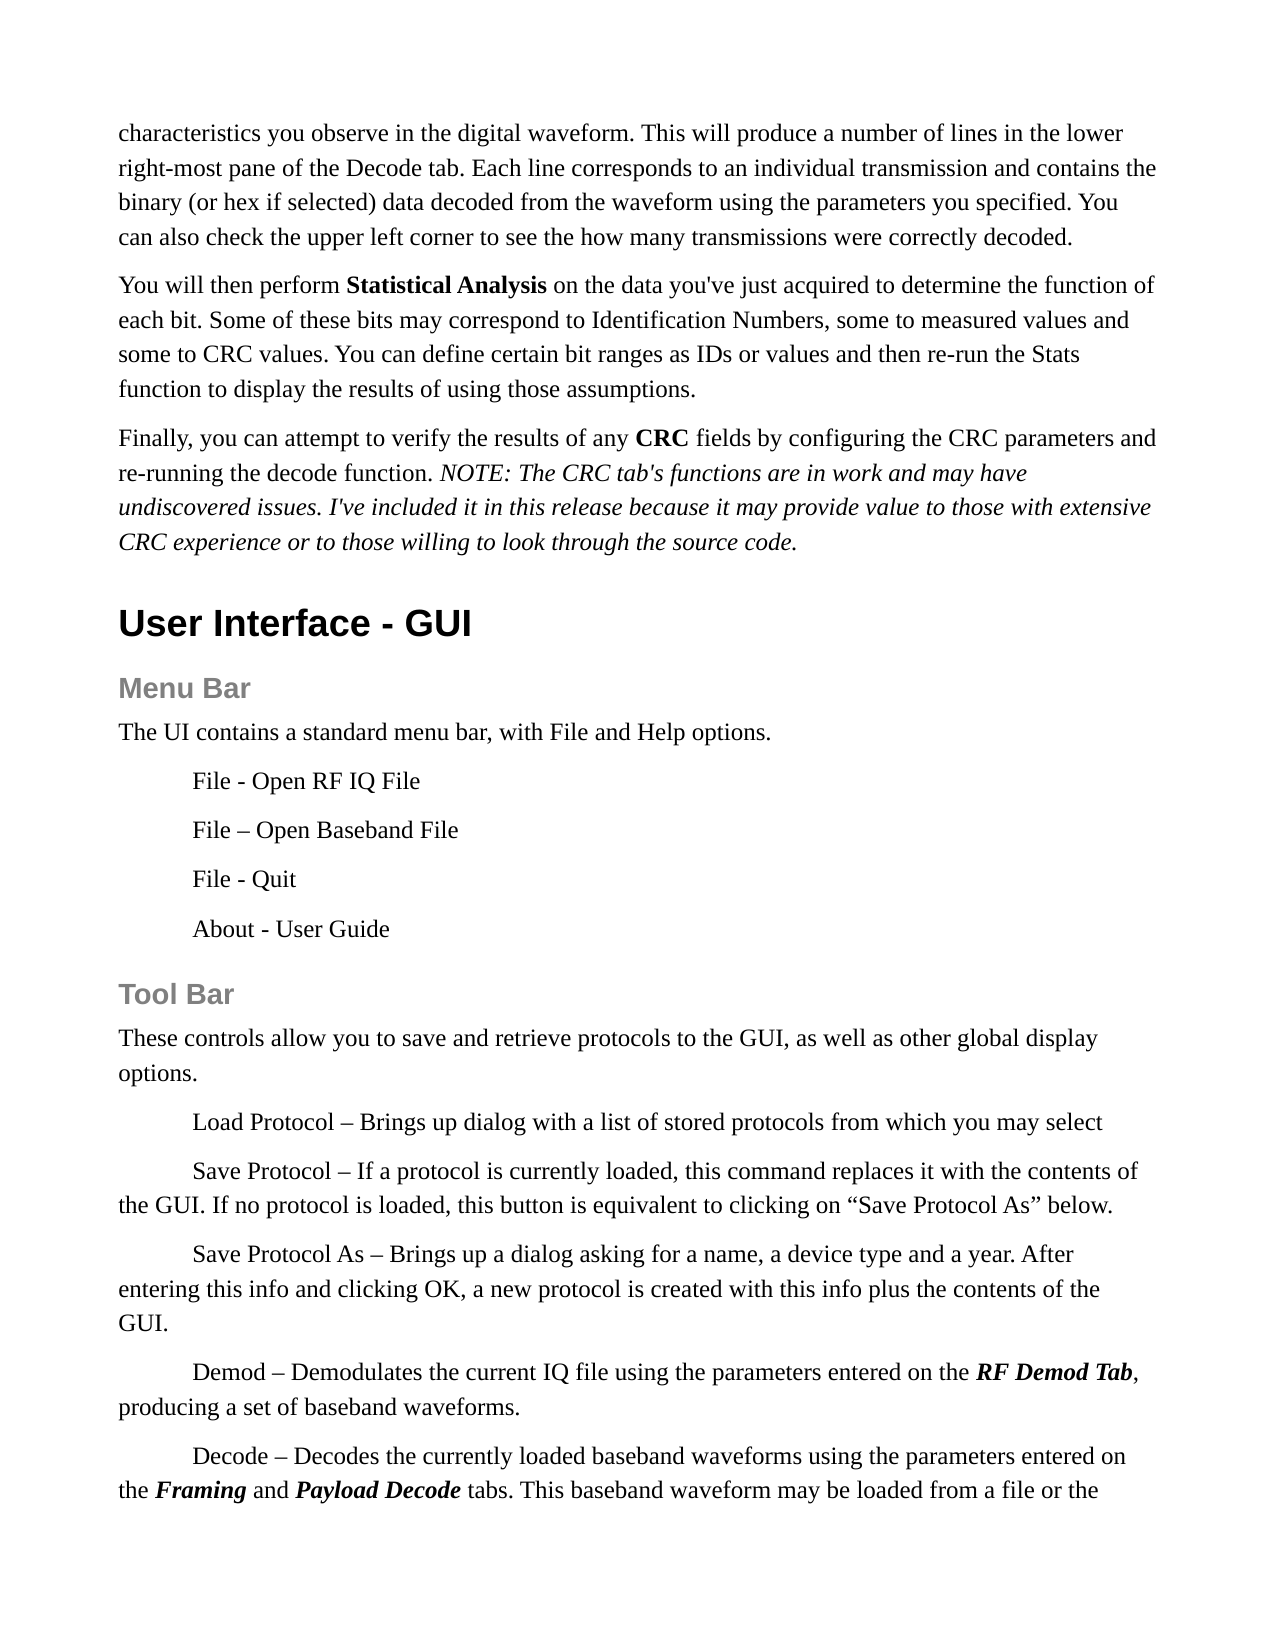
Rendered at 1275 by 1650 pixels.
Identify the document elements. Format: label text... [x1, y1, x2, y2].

text characteristics you observe in the digital waveform. This will produce a number of lines in the lower right-most pane of the Decode tab. Each line corresponds to an individual transmission and contains the binary (or hex if selected) data decoded from the waveform using the parameters you specified. You can also check the upper left corner to see the how many transmissions were correctly decoded. [118, 118, 1157, 250]
text Save Protocol As – Brings up a dialog asking for a name, a device type and a year. After entering this info and clicking OK, a new protocol is created with this info plus the contents of the GUI. [118, 1239, 1157, 1337]
subtitle Menu Bar [118, 671, 1157, 705]
text The UI contains a standard menu bar, with File and Help options. [118, 717, 1157, 746]
text Save Protocol – If a protocol is currently loaded, this command replaces it with the contents of the GUI. If no protocol is loaded, this button is equivalent to clicking on “Save Protocol As” below. [118, 1156, 1157, 1219]
subtitle Tool Bar [118, 977, 1157, 1011]
text Load Protocol – Brings up dialog with a list of stored protocols from which you may select [118, 1107, 1157, 1136]
subtitle User Interface - GUI [118, 601, 1157, 644]
text Decode – Decodes the currently loaded baseband waveforms using the parameters entered on the Framing and Payload Decode tabs. This baseband waveform may be loaded from a file or the [118, 1441, 1157, 1504]
text File – Open Baseband File [118, 816, 1157, 844]
text About - User Guide [118, 914, 1157, 942]
text File - Quit [118, 864, 1157, 893]
text You will then perform Statistical Analysis on the data you've just acquired to determine the function of each bit. Some of these bits may correspond to Identification Numbers, some to measured values and some to CRC values. You can define certain bit ranges as IDs or values and then re-run the Stats function to display the results of using those assumptions. [118, 271, 1157, 403]
text Demod – Demodulates the current IQ file using the parameters entered on the RF Demod Tab, producing a set of baseband waveforms. [118, 1357, 1157, 1421]
text These controls allow you to save and retrieve protocols to the GUI, as well as other global display options. [118, 1023, 1157, 1087]
text File - Open RF IQ File [118, 766, 1157, 795]
text Finally, you can attempt to verify the results of any CRC fields by configuring the CRC parameters and re-running the decode function. NOTE: The CRC tab's functions are in work and may have undiscovered issues. I've included it in this release because it may provide value to those with extensive CRC experience or to those willing to look through the source code. [118, 423, 1157, 555]
